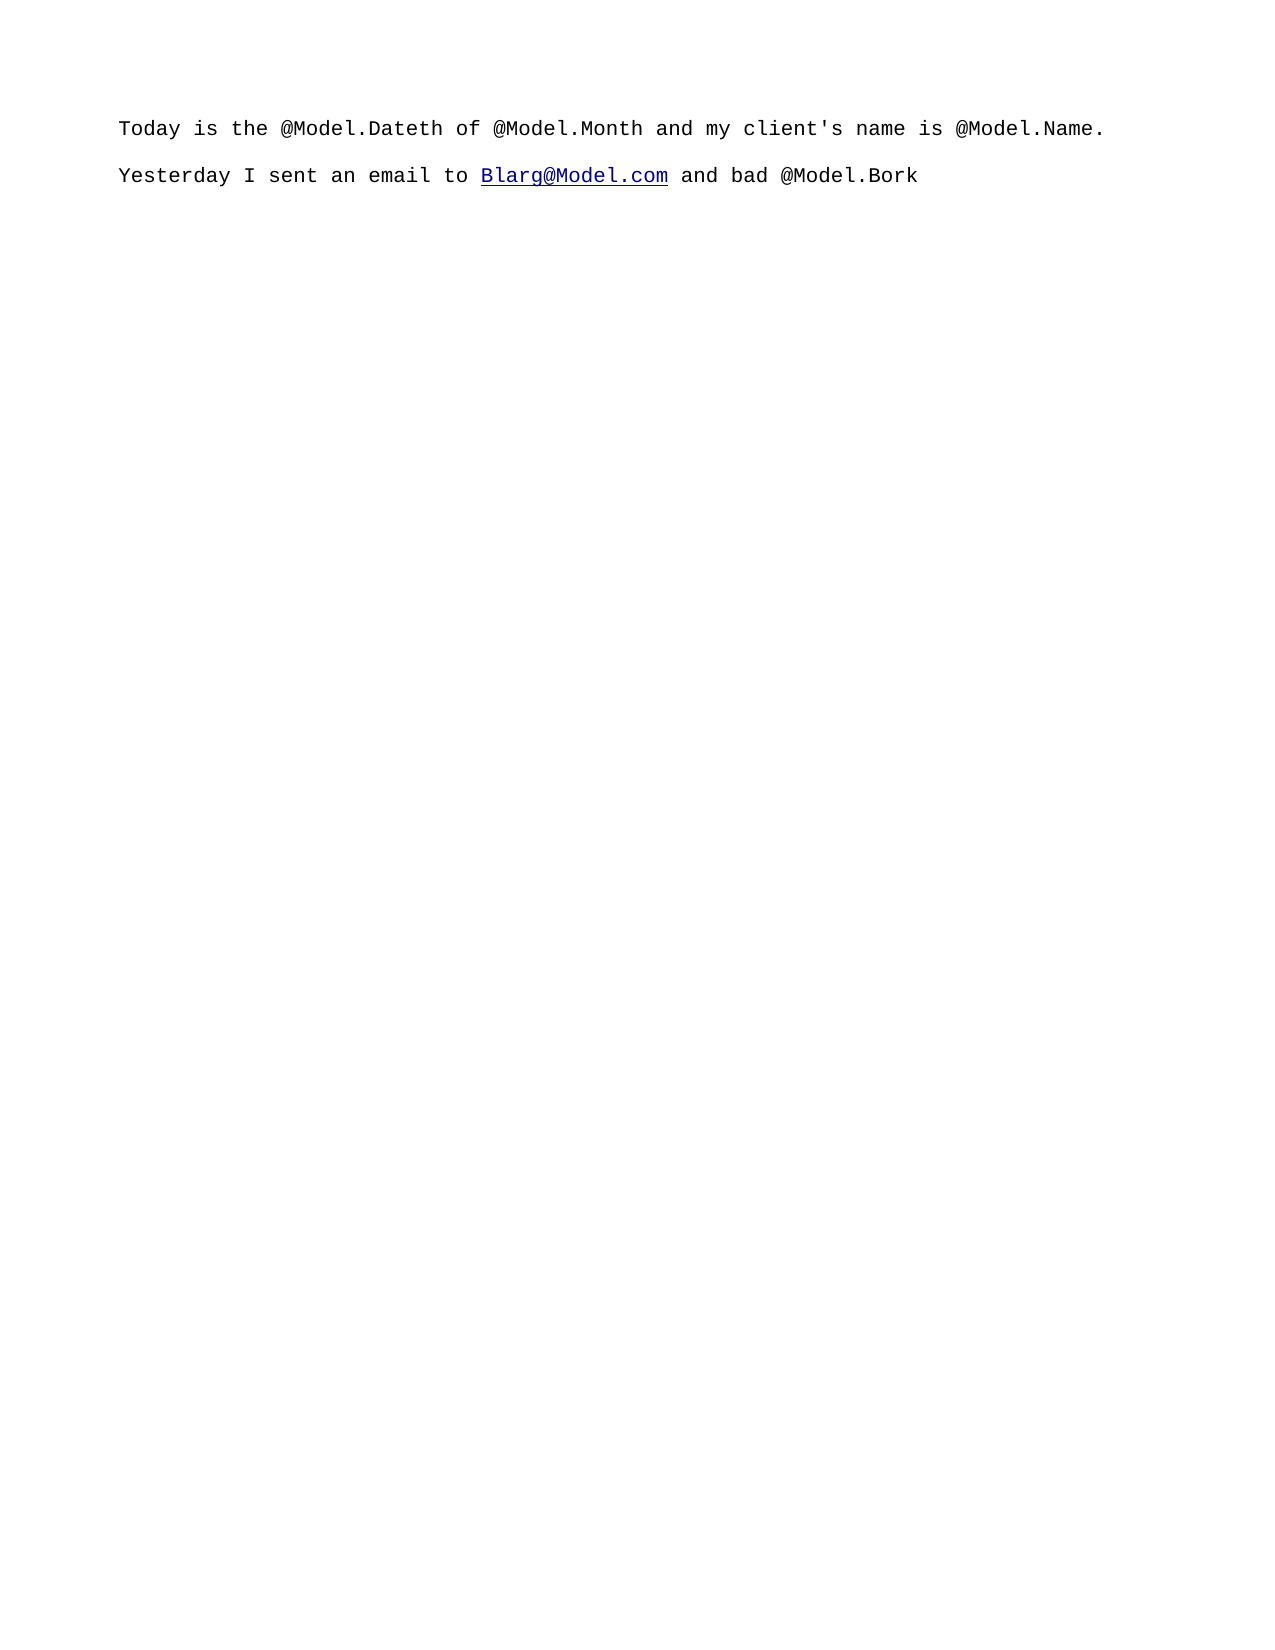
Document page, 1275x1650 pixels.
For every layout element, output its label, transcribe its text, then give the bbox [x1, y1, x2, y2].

text Yesterday I sent an email to Blarg@Model.com and bad @Model.Bork [118, 165, 1157, 189]
text Today is the @Model.Dateth of @Model.Month and my client's name is @Model.Name. [118, 118, 1157, 142]
